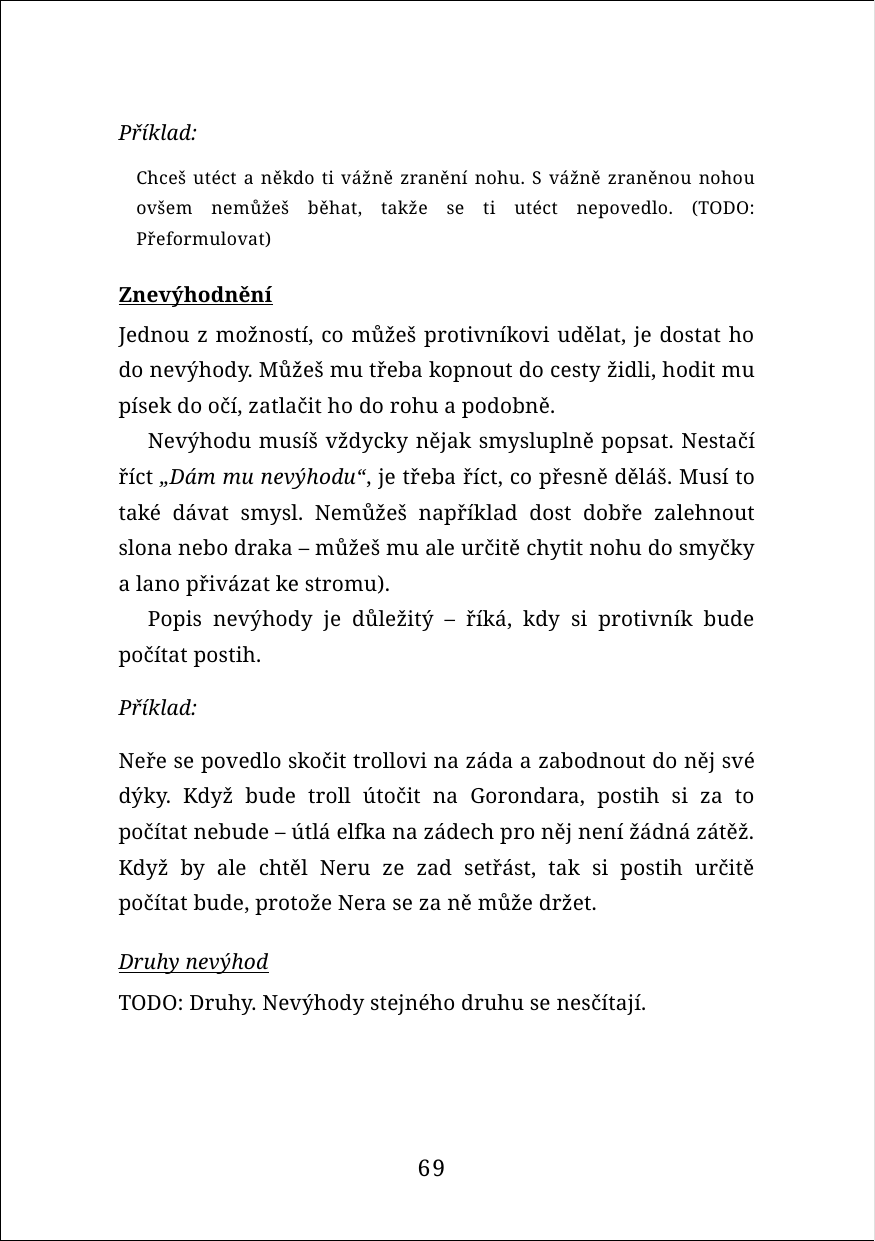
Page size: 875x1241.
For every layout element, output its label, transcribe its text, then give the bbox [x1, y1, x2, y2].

subtitle Druhy nevýhod [118, 947, 756, 976]
text TODO: Druhy. Nevýhody stejného druhu se nesčítají. [118, 988, 756, 1016]
text Příklad: [118, 693, 756, 721]
text Neře se povedlo skočit trollovi na záda a zabodnout do něj své dýky. Když bude troll útočit na Gorondara, postih si za to počítat nebude – útlá elfka na zádech pro něj není žádná zátěž. Když by ale chtěl Neru ze zad setřást, tak si postih určitě počítat bude, protože Nera se za ně může držet. [118, 746, 756, 917]
subtitle Znevýhodnění [118, 280, 756, 308]
text Jednou z možností, co můžeš protivníkovi udělat, je dostat ho do nevýhody. Můžeš mu třeba kopnout do cesty židli, hodit mu písek do očí, zatlačit ho do rohu a podobně. Nevýhodu musíš vždycky nějak smysluplně popsat. Nestačí říct „Dám mu nevýhodu“, je třeba říct, co přesně děláš. Musí to také dávat smysl. Nemůžeš například dost dobře zalehnout slona nebo draka – můžeš mu ale určitě chytit nohu do smyčky a lano přivázat ke stromu). Popis nevýhody je důležitý – říká, kdy si protivník bude počítat postih. [118, 320, 756, 668]
text Příklad: [118, 118, 756, 147]
text Chceš utéct a někdo ti vážně zranění nohu. S vážně zraněnou nohou ovšem nemůžeš běhat, takže se ti utéct nepovedlo. (TODO: Přeformulovat) [136, 166, 756, 250]
